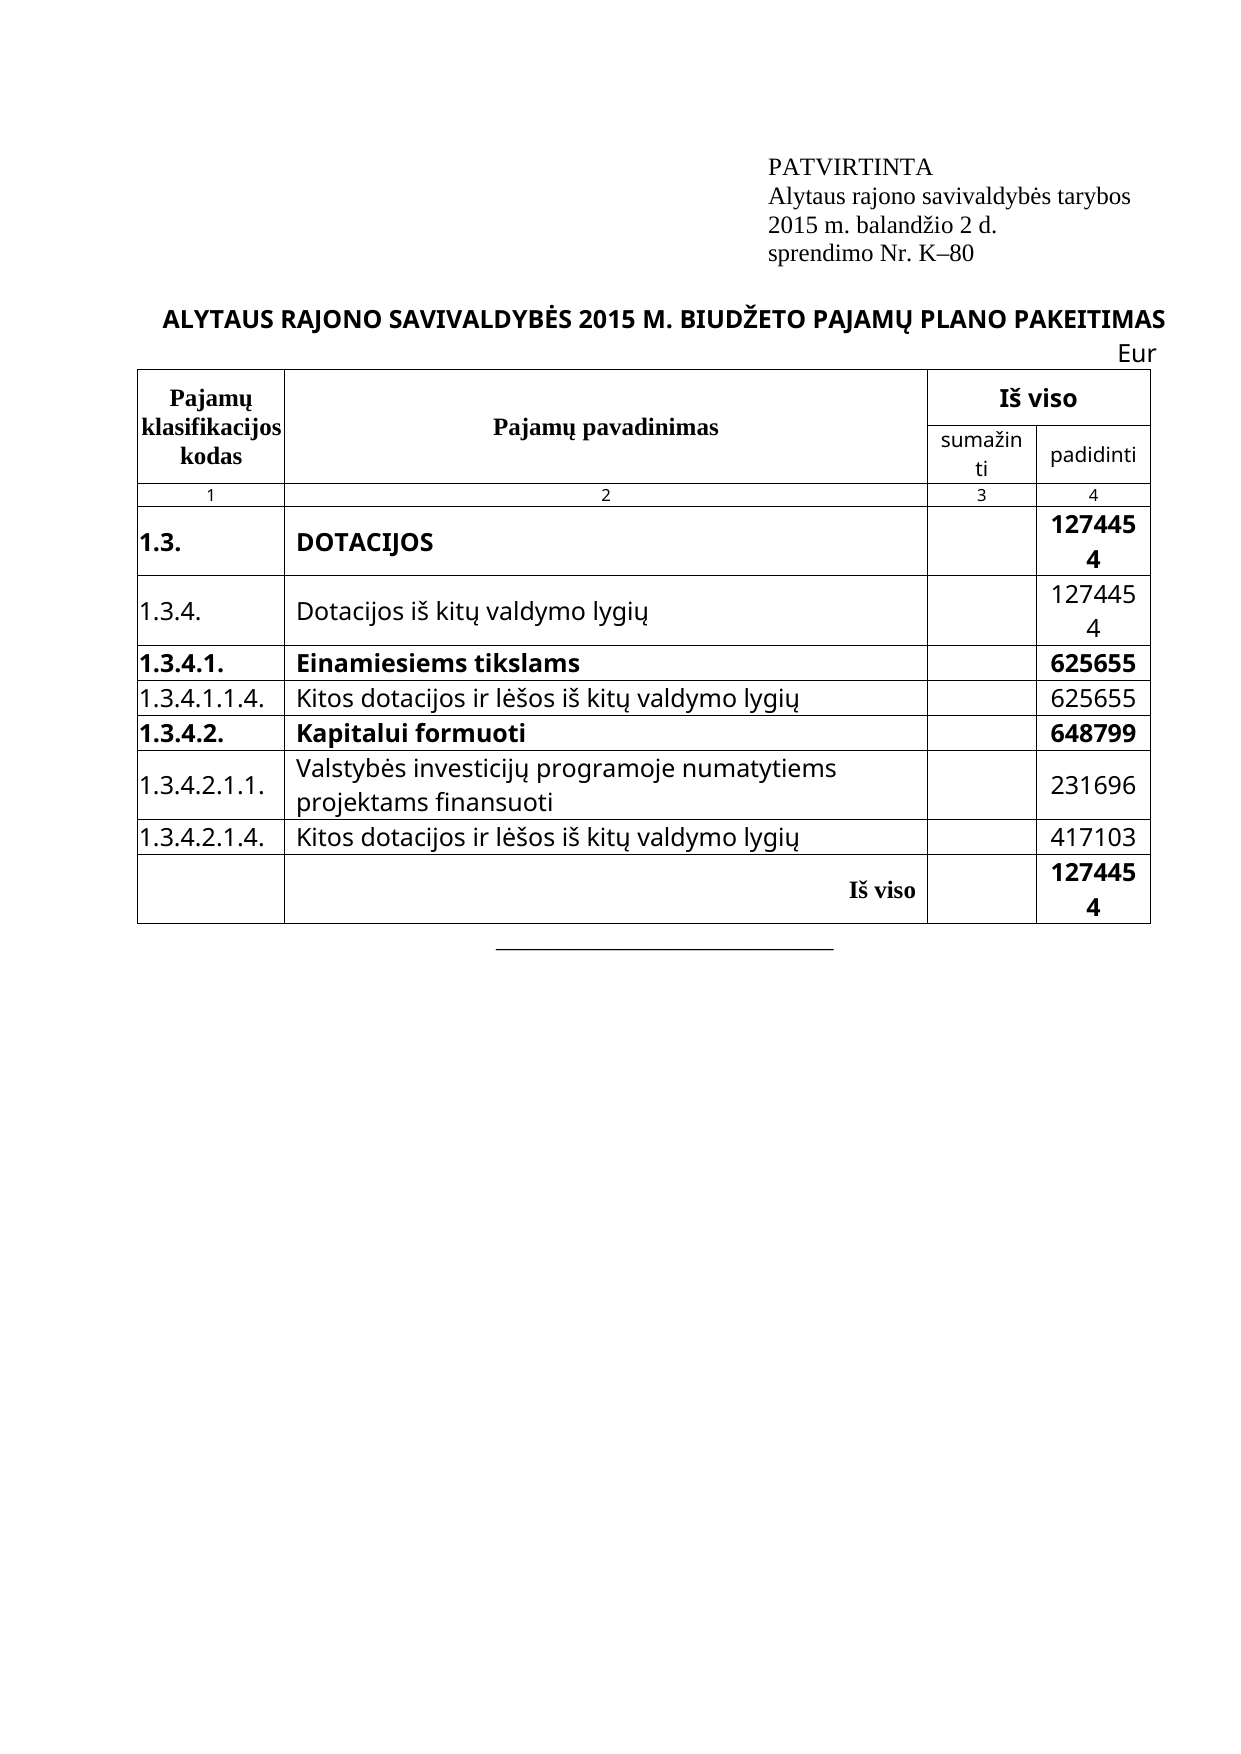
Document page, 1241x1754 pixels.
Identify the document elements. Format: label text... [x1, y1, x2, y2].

table_cell [928, 576, 1036, 644]
table_cell 1.3.4.1.1.4. [138, 681, 284, 715]
table_cell [928, 820, 1036, 854]
table_cell [928, 855, 1036, 923]
table_cell 648799 [1037, 716, 1150, 750]
table_cell 417103 [1037, 820, 1150, 854]
table_cell [928, 507, 1036, 575]
table_cell [138, 855, 284, 923]
table_cell 1.3. [138, 507, 284, 575]
table_cell 2 [285, 484, 927, 506]
table_header Pajamų klasifikacijos kodas [138, 370, 284, 482]
table_cell 1.3.4. [138, 576, 284, 644]
table_header Pajamų pavadinimas [285, 370, 927, 482]
table_cell sumažinti [928, 426, 1036, 482]
text ___________________________ [148, 924, 1181, 953]
table_cell 625655 [1037, 681, 1150, 715]
table_cell [928, 751, 1036, 819]
table_cell [928, 681, 1036, 715]
table_cell 1274454 [1037, 507, 1150, 575]
table_cell 1.3.4.2.1.4. [138, 820, 284, 854]
text sprendimo Nr. K–80 [148, 238, 1181, 267]
table_cell 1.3.4.2.1.1. [138, 751, 284, 819]
table_cell Iš viso [285, 855, 927, 923]
table_cell 231696 [1037, 751, 1150, 819]
table_cell 4 [1037, 484, 1150, 506]
table_cell 625655 [1037, 646, 1150, 679]
table_cell Kitos dotacijos ir lėšos iš kitų valdymo lygių [285, 681, 927, 715]
table_cell Valstybės investicijų programoje numatytiems projektams finansuoti [285, 751, 927, 819]
table_cell 1.3.4.1. [138, 646, 284, 679]
text Eur [958, 335, 1181, 369]
table_header Iš viso [928, 370, 1150, 424]
table_cell Dotacijos iš kitų valdymo lygių [285, 576, 927, 644]
table_cell 1274454 [1037, 576, 1150, 644]
table_cell 1.3.4.2. [138, 716, 284, 750]
table_cell [928, 716, 1036, 750]
table_cell 3 [928, 484, 1036, 506]
table_cell Einamiesiems tikslams [285, 646, 927, 679]
text ALYTAUS RAJONO SAVIVALDYBĖS 2015 M. BIUDŽETO PAJAMŲ PLANO PAKEITIMAS [148, 301, 1181, 335]
table_cell [928, 646, 1036, 679]
text PATVIRTINTA [148, 152, 1181, 181]
table_cell 1 [138, 484, 284, 506]
table_cell 1274454 [1037, 855, 1150, 923]
table_cell Kapitalui formuoti [285, 716, 927, 750]
table_cell Kitos dotacijos ir lėšos iš kitų valdymo lygių [285, 820, 927, 854]
text 2015 m. balandžio 2 d. [148, 210, 1181, 238]
text Alytaus rajono savivaldybės tarybos [148, 181, 1181, 210]
table_cell DOTACIJOS [285, 507, 927, 575]
table_cell padidinti [1037, 426, 1150, 482]
